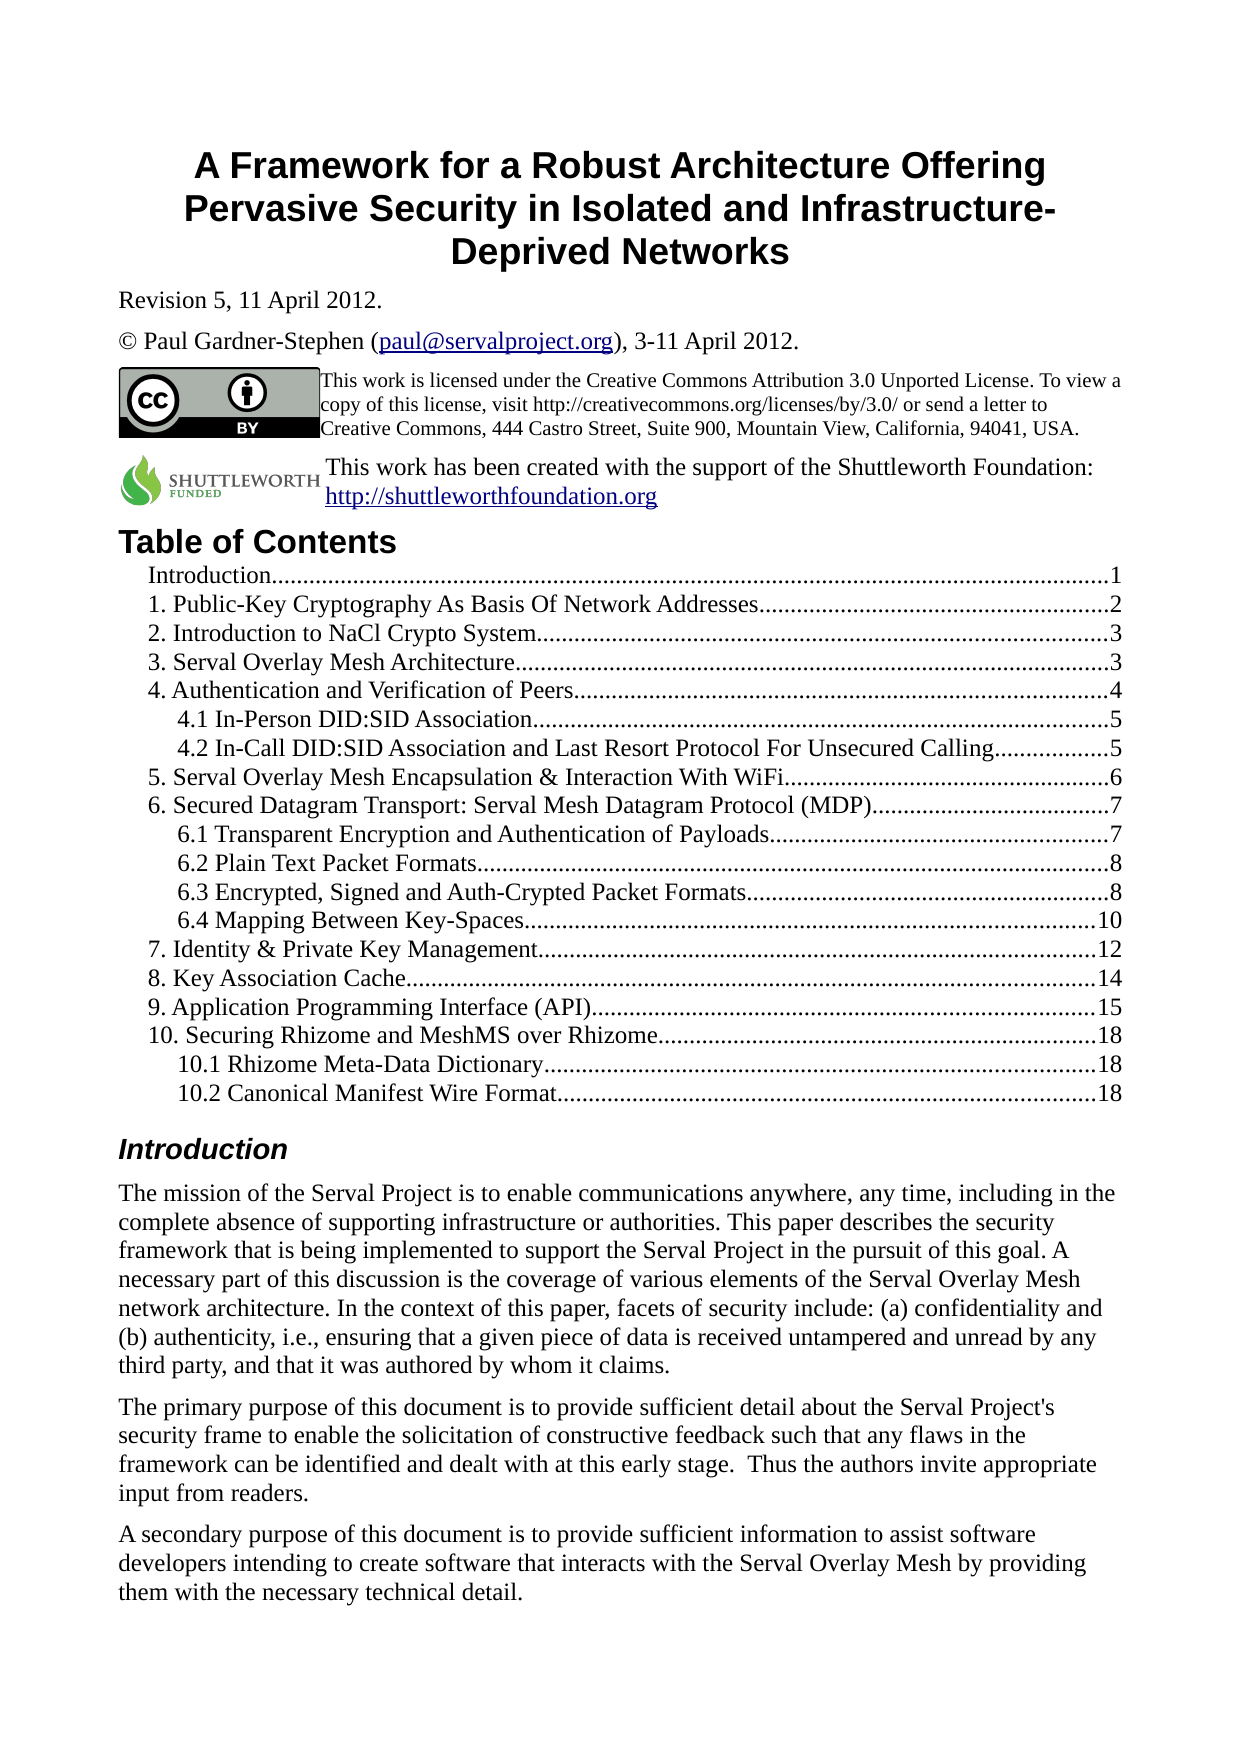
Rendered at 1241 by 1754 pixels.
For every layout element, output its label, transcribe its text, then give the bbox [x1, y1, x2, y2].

text 5. Serval Overlay Mesh Encapsulation & Interaction With WiFi 6 [148, 762, 1122, 791]
subtitle Introduction [118, 1132, 1122, 1165]
text 1. Public-Key Cryptography As Basis Of Network Addresses 2 [148, 589, 1122, 618]
text The primary purpose of this document is to provide sufficient detail about the Serval Project's security frame to enable the solicitation of constructive feedback such that any flaws in the framework can be identified and dealt with at this early stage. Thus the authors invite appropriate input from readers. [118, 1392, 1122, 1507]
subtitle Table of Contents [118, 522, 1122, 561]
text 4.2 In-Call DID:SID Association and Last Resort Protocol For Unsecured Calling 5 [177, 733, 1122, 762]
text Revision 5, 11 April 2012. [118, 285, 1122, 314]
text 8. Key Association Cache 14 [148, 963, 1122, 992]
picture [118, 452, 326, 509]
text This work is licensed under the Creative Commons Attribution 3.0 Unported License. To view a copy of this license, visit http://creativecommons.org/licenses/by/3.0/ or send a letter to Creative Commons, 444 Castro Street, Suite 900, Mountain View, California, 94041, USA. [118, 367, 1122, 440]
text 7. Identity & Private Key Management 12 [148, 934, 1122, 963]
text 3. Serval Overlay Mesh Architecture 3 [148, 647, 1122, 676]
text © Paul Gardner-Stephen (paul@servalproject.org), 3-11 April 2012. [118, 326, 1122, 355]
text 10. Securing Rhizome and MeshMS over Rhizome 18 [148, 1021, 1122, 1049]
text 10.2 Canonical Manifest Wire Format 18 [177, 1078, 1122, 1107]
text 6.4 Mapping Between Key-Spaces 10 [177, 906, 1122, 934]
text This work has been created with the support of the Shuttleworth Foundation: http://shuttleworthfoundation.org [118, 452, 1122, 510]
text A secondary purpose of this document is to provide sufficient information to assist software developers intending to create software that interacts with the Serval Overlay Mesh by providing them with the necessary technical detail. [118, 1519, 1122, 1605]
text The mission of the Serval Project is to enable communications anywhere, any time, including in the complete absence of supporting infrastructure or authorities. This paper describes the security framework that is being implemented to support the Serval Project in the pursuit of this goal. A necessary part of this discussion is the coverage of various elements of the Serval Overlay Mesh network architecture. In the context of this paper, facets of security include: (a) confidentiality and (b) authenticity, i.e., ensuring that a given piece of data is received untampered and unread by any third party, and that it was authored by whom it claims. [118, 1178, 1122, 1379]
text 6.2 Plain Text Packet Formats 8 [177, 848, 1122, 877]
title A Framework for a Robust Architecture Offering Pervasive Security in Isolated and Infrastructure-Deprived Networks [118, 143, 1122, 272]
text 6.1 Transparent Encryption and Authentication of Payloads 7 [177, 819, 1122, 848]
text 6. Secured Datagram Transport: Serval Mesh Datagram Protocol (MDP) 7 [148, 791, 1122, 819]
text 6.3 Encrypted, Signed and Auth-Crypted Packet Formats 8 [177, 877, 1122, 906]
text 2. Introduction to NaCl Crypto System 3 [148, 618, 1122, 647]
text Introduction 1 [148, 561, 1122, 589]
text 4. Authentication and Verification of Peers 4 [148, 676, 1122, 704]
text 10.1 Rhizome Meta-Data Dictionary 18 [177, 1049, 1122, 1078]
picture [118, 367, 320, 438]
text 9. Application Programming Interface (API) 15 [148, 992, 1122, 1021]
text 4.1 In-Person DID:SID Association 5 [177, 704, 1122, 733]
